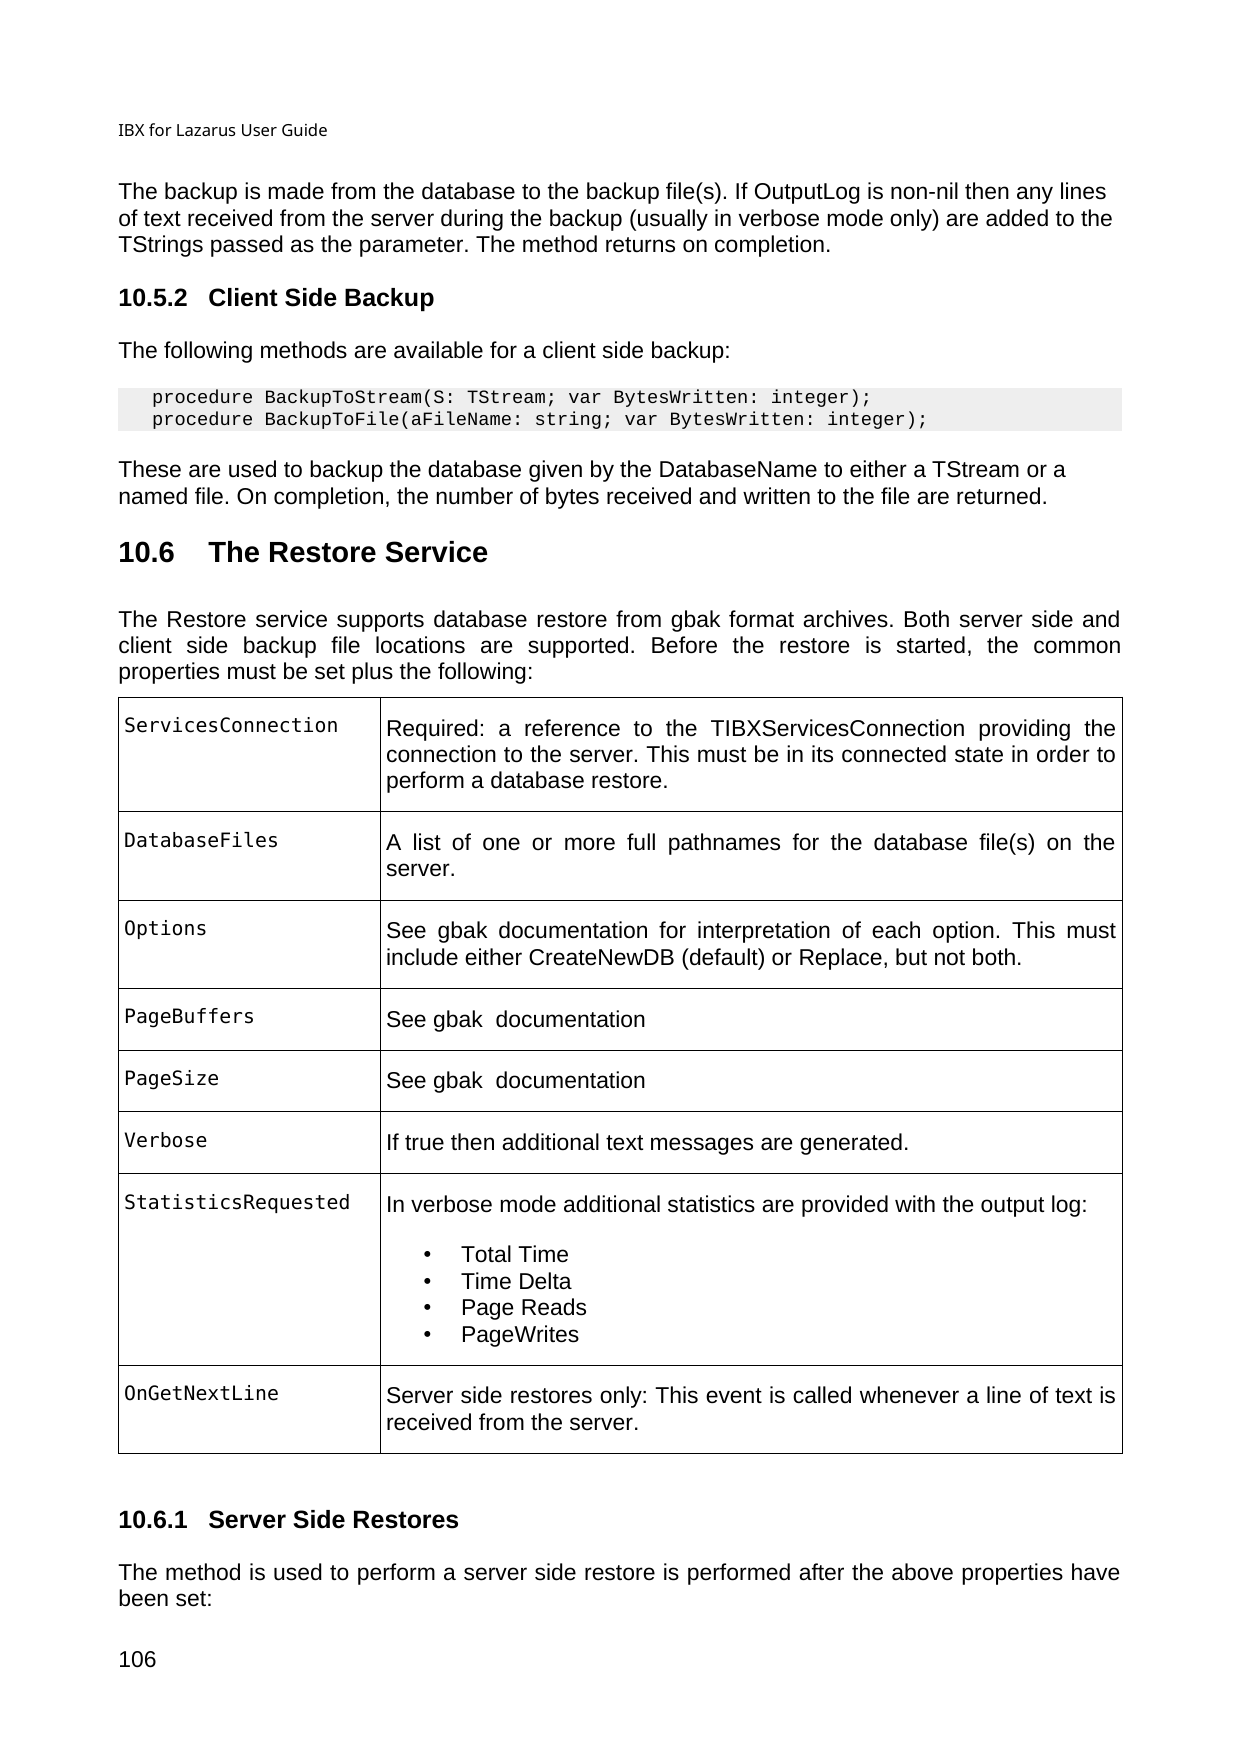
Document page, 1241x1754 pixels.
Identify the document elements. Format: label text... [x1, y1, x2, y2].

table_header Required: a reference to the TIBXServicesConnection providing the connection to the server. This must be in its connected state in order to perform a database restore. [381, 698, 1122, 811]
table_cell Server side restores only: This event is called whenever a line of text is received from the server. [381, 1366, 1122, 1453]
text The following methods are available for a client side backup: [118, 337, 1122, 363]
table_cell PageBuffers [119, 989, 380, 1049]
text procedure BackupToFile(aFileName: string; var BytesWritten: integer); [118, 409, 1122, 431]
table_cell PageSize [119, 1051, 380, 1111]
table_header ServicesConnection [119, 698, 380, 811]
text The Restore service supports database restore from gbak format archives. Both server side and client side backup file locations are supported. Before the restore is started, the common properties must be set plus the following: [118, 606, 1122, 685]
subtitle Client Side Backup [118, 283, 1122, 311]
text The backup is made from the database to the backup file(s). If OutputLog is non-nil then any lines of text received from the server during the backup (usually in verbose mode only) are added to the TStrings passed as the parameter. The method returns on completion. [118, 178, 1122, 257]
table_cell DatabaseFiles [119, 812, 380, 899]
subtitle The Restore Service [118, 534, 1122, 568]
table_cell Verbose [119, 1112, 380, 1173]
table_cell If true then additional text messages are generated. [381, 1112, 1122, 1173]
table_cell See gbak documentation [381, 1051, 1122, 1111]
table_cell In verbose mode additional statistics are provided with the output log: Total Time Time Delta Page Reads PageWrites [381, 1174, 1122, 1364]
text The method is used to perform a server side restore is performed after the above properties have been set: [118, 1559, 1122, 1612]
table_cell OnGetNextLine [119, 1366, 380, 1453]
subtitle Server Side Restores [118, 1505, 1122, 1533]
table_cell A list of one or more full pathnames for the database file(s) on the server. [381, 812, 1122, 899]
table_cell See gbak documentation for interpretation of each option. This must include either CreateNewDB (default) or Replace, but not both. [381, 901, 1122, 988]
table_cell See gbak documentation [381, 989, 1122, 1049]
table_cell StatisticsRequested [119, 1174, 380, 1364]
table_cell Options [119, 901, 380, 988]
text procedure BackupToStream(S: TStream; var BytesWritten: integer); [118, 388, 1122, 409]
text These are used to backup the database given by the DatabaseName to either a TStream or a named file. On completion, the number of bytes received and written to the file are returned. [118, 456, 1122, 509]
